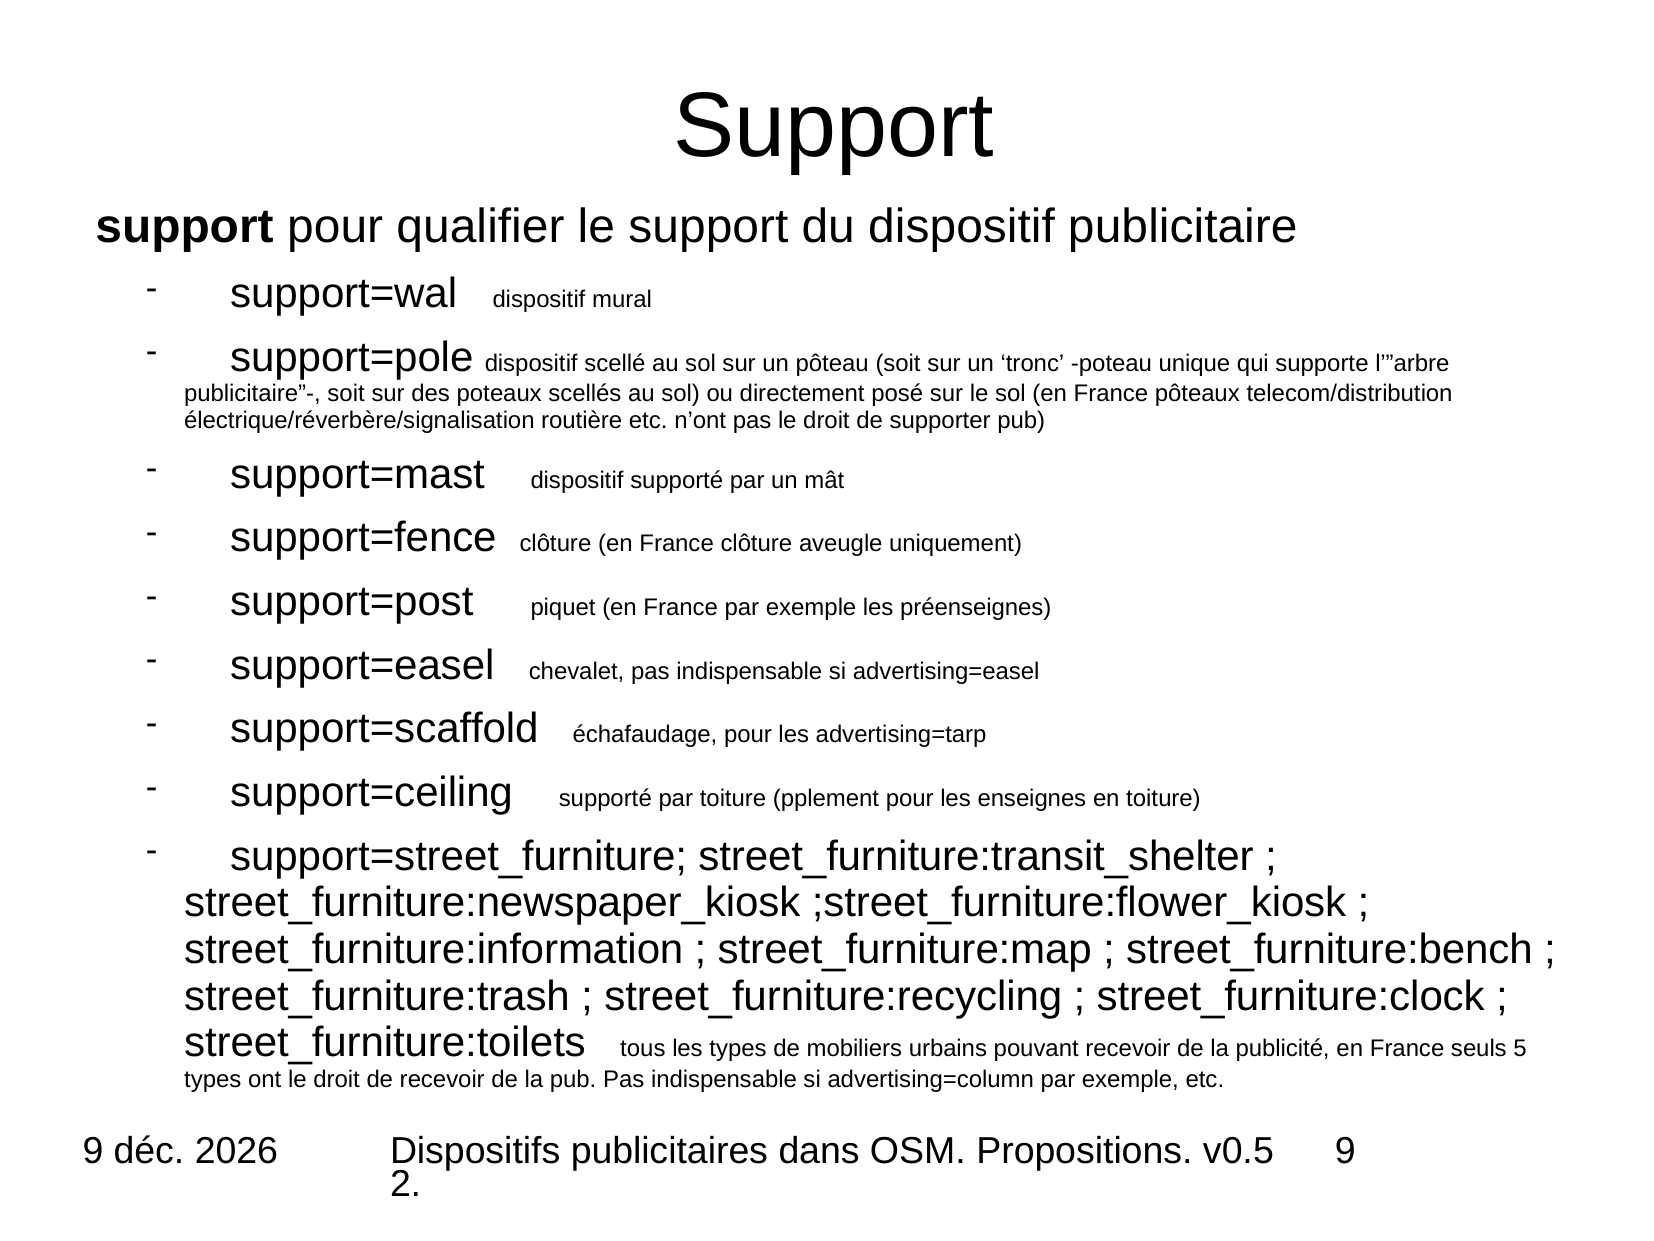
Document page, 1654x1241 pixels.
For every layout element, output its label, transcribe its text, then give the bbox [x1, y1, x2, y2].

title Support [90, 19, 1579, 225]
list support pour qualifier le support du dispositif publicitaire support=wal dispositif mural support=pole dispositif scellé au sol sur un pôteau (soit sur un ‘tronc’ -poteau unique qui supporte l’”arbre publicitaire”-, soit sur des poteaux scellés au sol) ou directement posé sur le sol (en France pôteaux telecom/distribution électrique/réverbère/signalisation routière etc. n’ont pas le droit de supporter pub) support=mast dispositif supporté par un mât support=fence clôture (en France clôture aveugle uniquement) support=post piquet (en France par exemple les préenseignes) support=easel chevalet, pas indispensable si advertising=easel support=scaffold échafaudage, pour les advertising=tarp support=ceiling supporté par toiture (pplement pour les enseignes en toiture) support=street_furniture; street_furniture:transit_shelter ; street_furniture:newspaper_kiosk ;street_furniture:flower_kiosk ; street_furniture:information ; street_furniture:map ; street_furniture:bench ; street_furniture:trash ; street_furniture:recycling ; street_furniture:clock ; street_furniture:toilets tous les types de mobiliers urbains pouvant recevoir de la publicité, en France seuls 5 types ont le droit de recevoir de la pub. Pas indispensable si advertising=column par exemple, etc. [82, 195, 1571, 1096]
